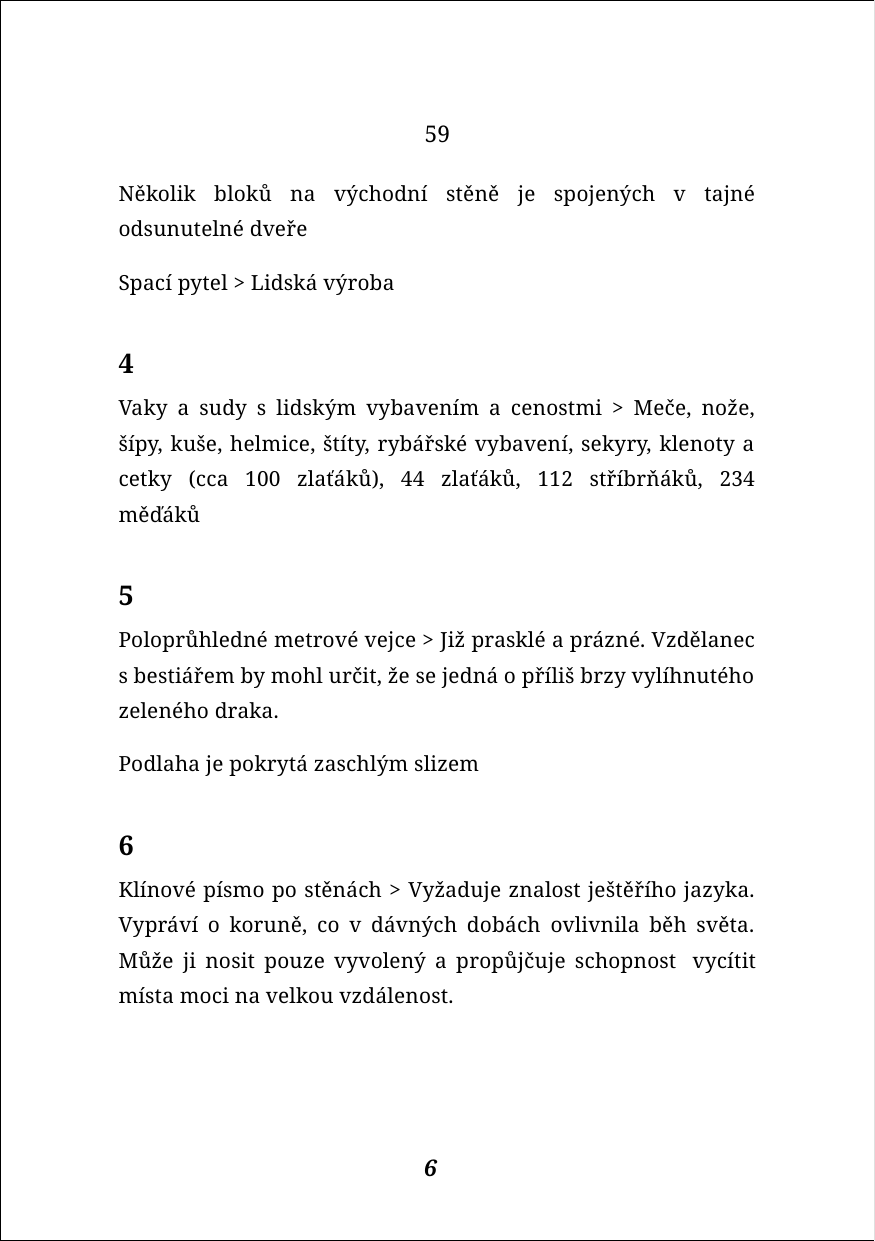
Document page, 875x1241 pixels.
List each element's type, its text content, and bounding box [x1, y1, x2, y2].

text Podlaha je pokrytá zaschlým slizem [118, 749, 756, 778]
text Vaky a sudy s lidským vybavením a cenostmi > Meče, nože, šípy, kuše, helmice, štíty, rybářské vybavení, sekyry, klenoty a cetky (cca 100 zlaťáků), 44 zlaťáků, 112 stříbrňáků, 234 měďáků [118, 393, 756, 528]
text Několik bloků na východní stěně je spojených v tajné odsunutelné dveře [118, 179, 756, 243]
text Klínové písmo po stěnách > Vyžaduje znalost ještěřího jazyka. Vypráví o koruně, co v dávných dobách ovlivnila běh světa. Může ji nosit pouze vyvolený a propůjčuje schopnost vycítit místa moci na velkou vzdálenost. [118, 875, 756, 1010]
subtitle 5 [118, 577, 756, 613]
text Poloprůhledné metrové vejce > Již prasklé a prázné. Vzdělanec s bestiářem by mohl určit, že se jedná o příliš brzy vylíhnutého zeleného draka. [118, 625, 756, 725]
text Spací pytel > Lidská výroba [118, 268, 756, 296]
subtitle 4 [118, 344, 756, 381]
subtitle 6 [118, 826, 756, 863]
